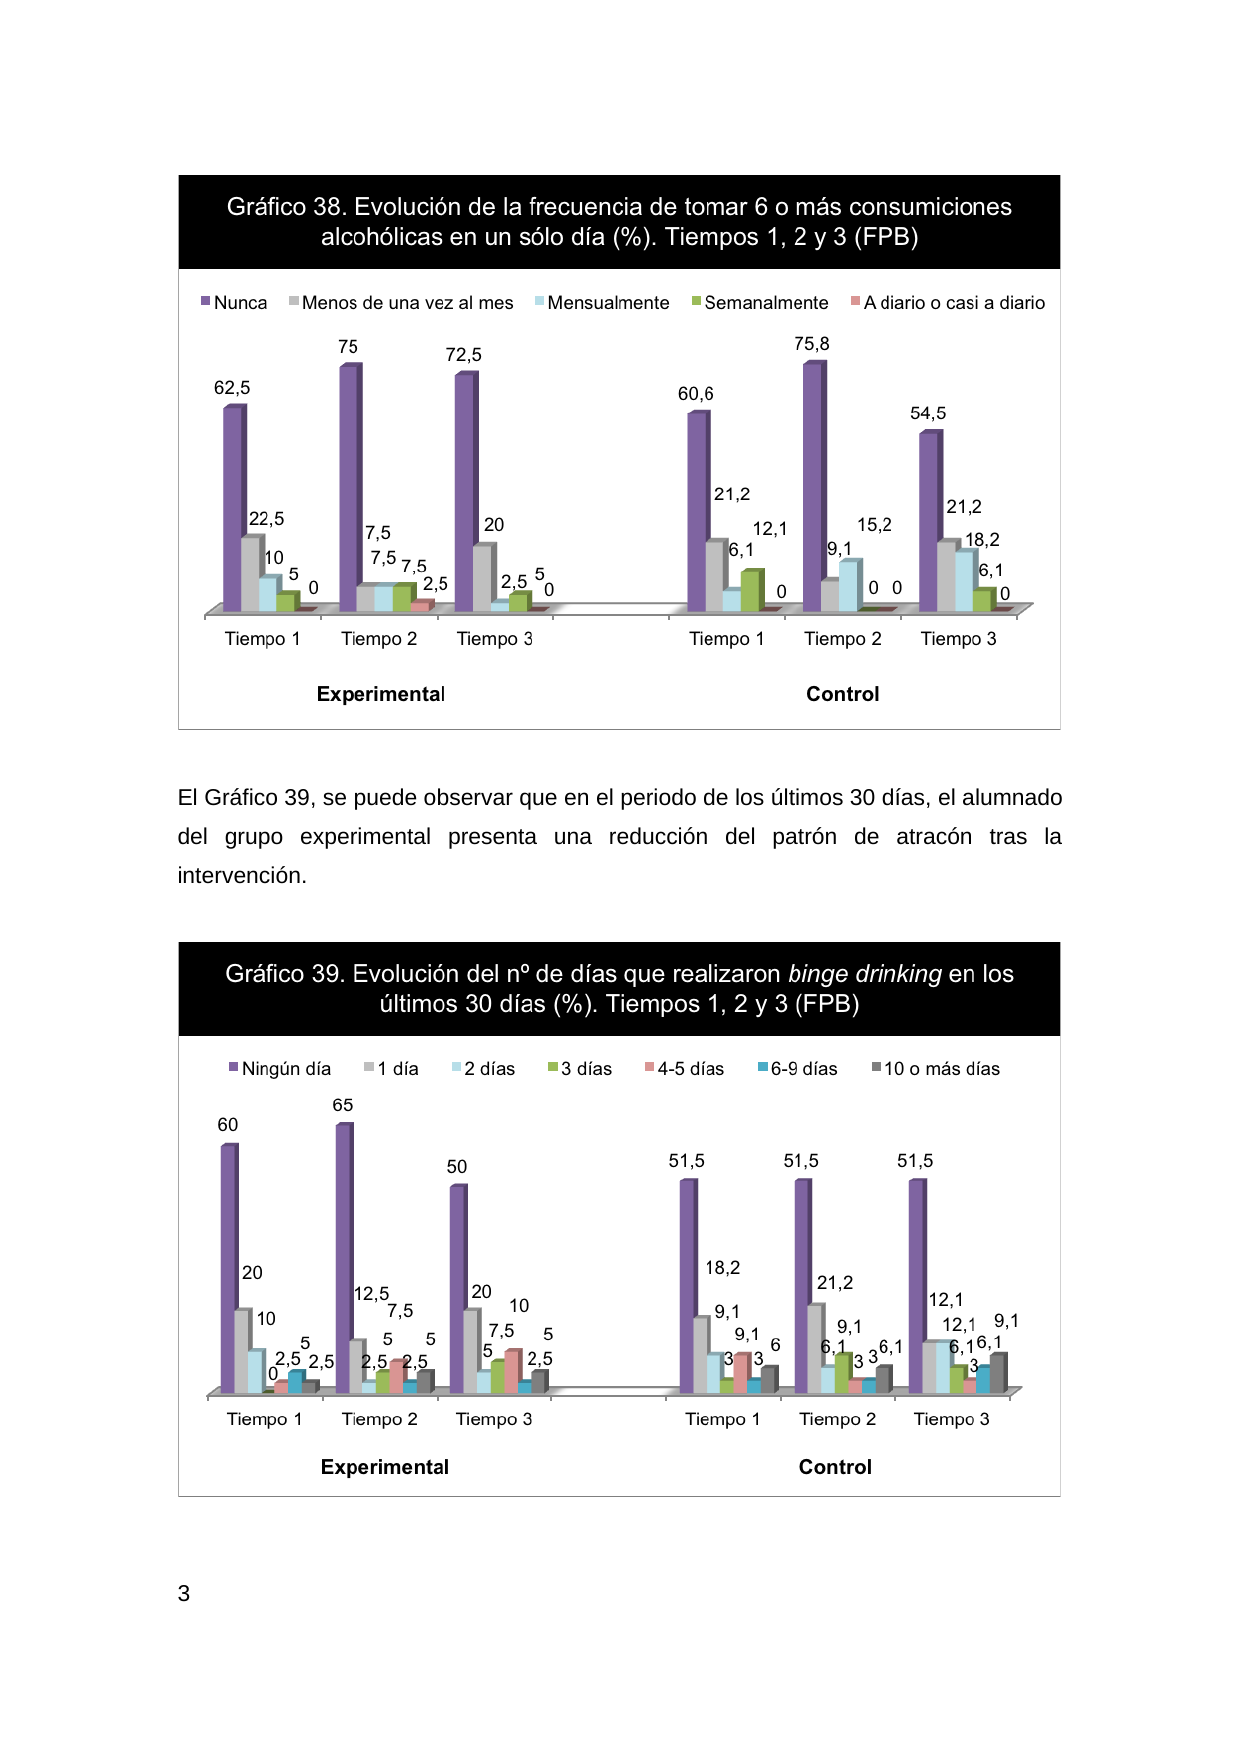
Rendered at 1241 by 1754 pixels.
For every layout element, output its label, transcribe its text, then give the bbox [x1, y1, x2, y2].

text El Gráfico 39, se puede observar que en el periodo de los últimos 30 días, el alumnado del grupo experimental presenta una reducción del patrón de atracón tras la intervención. [177, 783, 1063, 889]
picture [178, 175, 1061, 730]
picture [178, 942, 1061, 1497]
